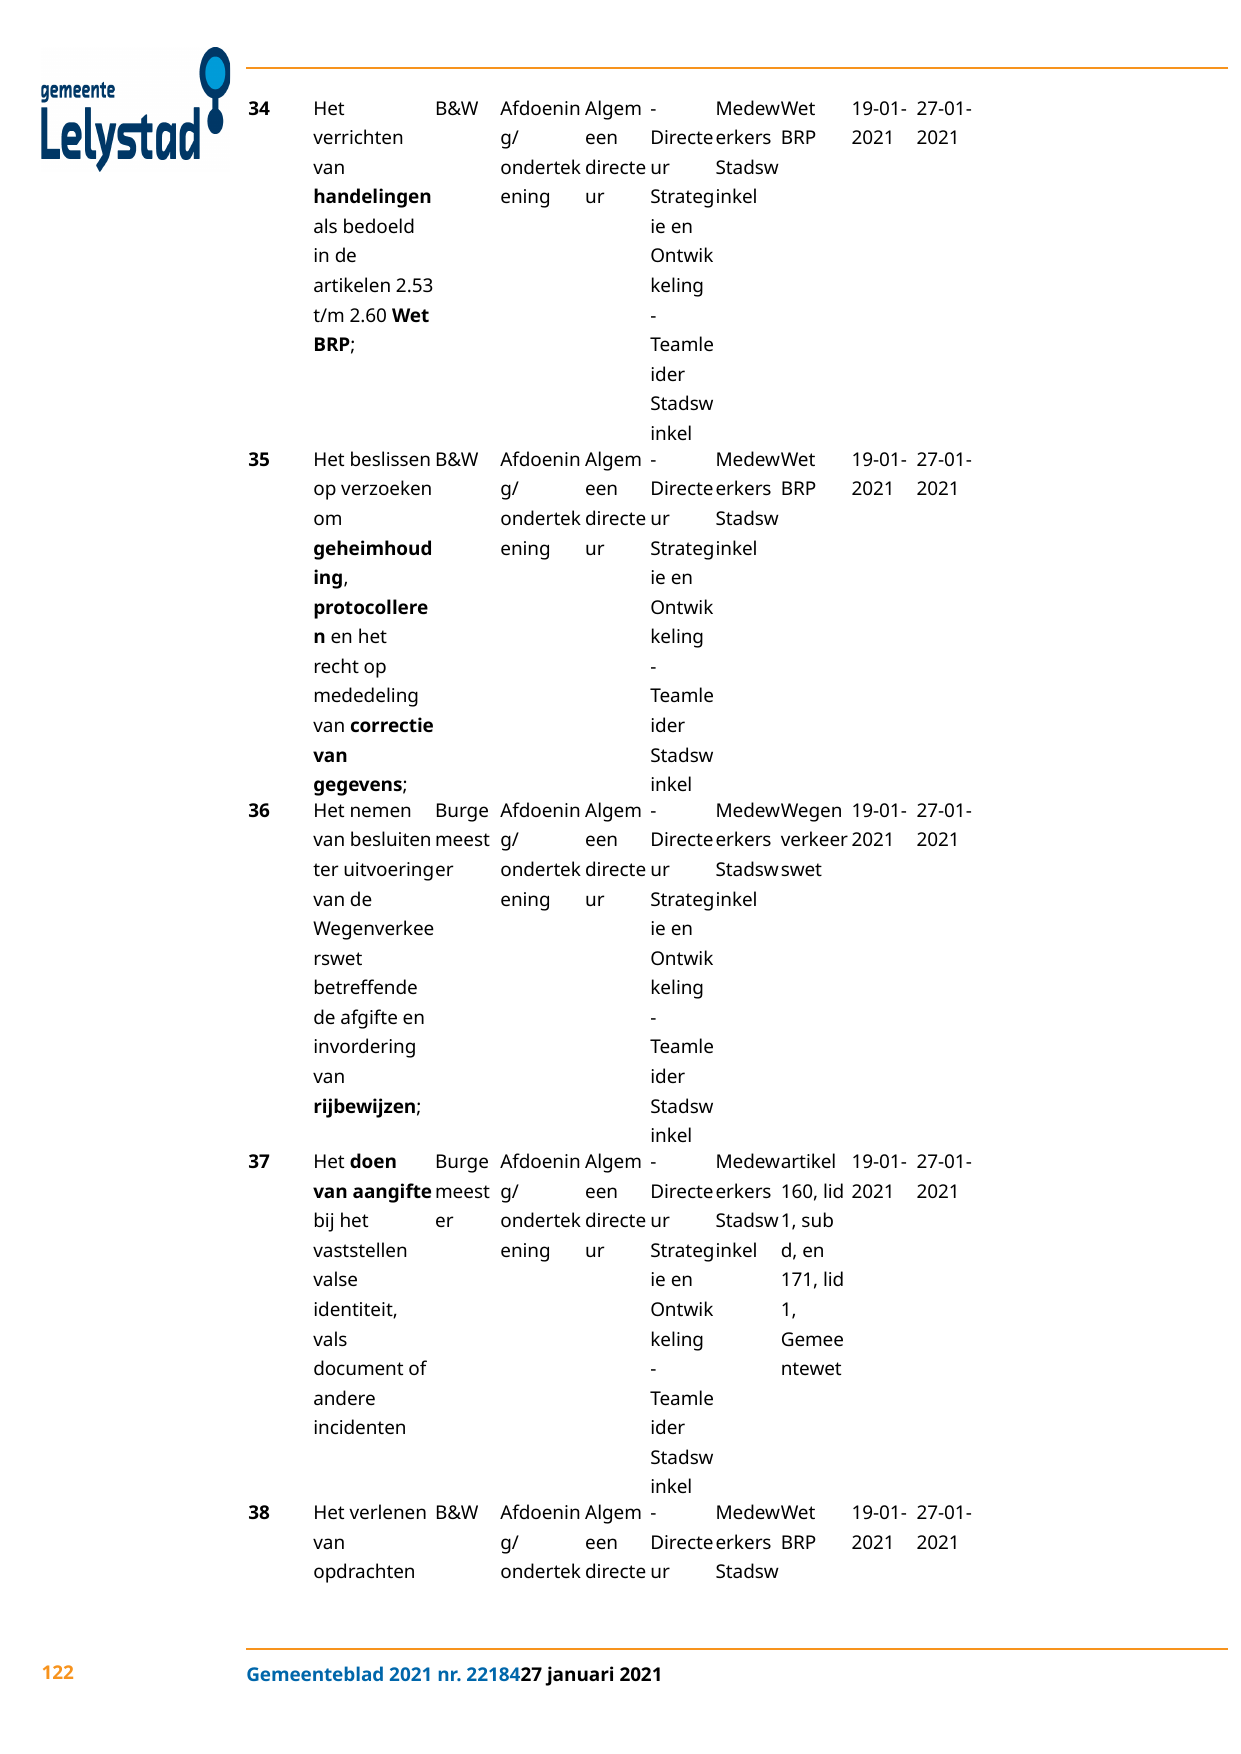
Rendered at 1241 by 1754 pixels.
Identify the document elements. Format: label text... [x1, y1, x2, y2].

table_cell Medewerkers Stadswinkel [715, 1148, 781, 1499]
table_cell B&W [435, 95, 500, 446]
table_cell 19-01-2021 [851, 797, 916, 1148]
table_cell Afdoening/ondertekening [500, 446, 585, 797]
table_cell - Directeur Strategie en Ontwikkeling - Teamleider Stadswinkel [650, 95, 715, 446]
table_cell Wet BRP [781, 1499, 851, 1584]
table_cell Algemeen directe [585, 1499, 650, 1584]
table_cell Het beslissen op verzoeken om geheimhouding, protocolleren en het recht op mededeling van correctie van gegevens; [313, 446, 435, 797]
table_cell 19-01-2021 [851, 1148, 916, 1499]
table_cell Burgemeester [435, 797, 500, 1148]
table_cell Medewerkers Stadsw [715, 1499, 781, 1584]
table_cell [982, 1148, 1152, 1499]
table_cell Burgemeester [435, 1148, 500, 1499]
table_cell Medewerkers Stadswinkel [715, 797, 781, 1148]
table_cell 19-01-2021 [851, 446, 916, 797]
table_cell Afdoening/ondertekening [500, 797, 585, 1148]
table_cell 38 [248, 1499, 313, 1584]
table_cell - Directeur [650, 1499, 715, 1584]
table_cell Afdoening/ondertekening [500, 1148, 585, 1499]
table_cell Afdoening/ondertekening [500, 95, 585, 446]
table_cell Wet BRP [781, 446, 851, 797]
table_cell [982, 95, 1152, 446]
table_cell Algemeen directeur [585, 797, 650, 1148]
table_cell Wet BRP [781, 95, 851, 446]
table_cell Het verlenen van opdrachten [313, 1499, 435, 1584]
table_cell Het nemen van besluiten ter uitvoering van de Wegenverkeerswet betreffende de afgifte en invordering van rijbewijzen; [313, 797, 435, 1148]
picture [41, 47, 231, 172]
table_cell 27-01-2021 [916, 446, 982, 797]
table_cell Algemeen directeur [585, 446, 650, 797]
table_cell B&W [435, 1499, 500, 1584]
table_cell B&W [435, 446, 500, 797]
table_cell 27-01-2021 [916, 797, 982, 1148]
table_cell Wegenverkeerswet [781, 797, 851, 1148]
table_cell 19-01-2021 [851, 95, 916, 446]
table_cell Het verrichten van handelingen als bedoeld in de artikelen 2.53 t/m 2.60 Wet BRP; [313, 95, 435, 446]
table_cell 19-01-2021 [851, 1499, 916, 1584]
table_cell Medewerkers Stadswinkel [715, 95, 781, 446]
table_cell [982, 797, 1152, 1148]
table_cell 27-01-2021 [916, 1499, 982, 1584]
table_cell Het doen van aangifte bij het vaststellen valse identiteit, vals document of andere incidenten [313, 1148, 435, 1499]
table_cell 34 [248, 95, 313, 446]
table_cell 35 [248, 446, 313, 797]
table_cell artikel 160, lid 1, sub d, en 171, lid 1, Gemeentewet [781, 1148, 851, 1499]
table_cell 36 [248, 797, 313, 1148]
table_cell [982, 446, 1152, 797]
table_cell [982, 1499, 1152, 1584]
table_cell Afdoening/ondertek [500, 1499, 585, 1584]
table_cell Algemeen directeur [585, 95, 650, 446]
table_cell 27-01-2021 [916, 1148, 982, 1499]
table_cell 27-01-2021 [916, 95, 982, 446]
table_cell - Directeur Strategie en Ontwikkeling - Teamleider Stadswinkel [650, 1148, 715, 1499]
table_cell Medewerkers Stadswinkel [715, 446, 781, 797]
table_cell - Directeur Strategie en Ontwikkeling - Teamleider Stadswinkel [650, 797, 715, 1148]
table_cell 37 [248, 1148, 313, 1499]
table_cell Algemeen directeur [585, 1148, 650, 1499]
table_cell - Directeur Strategie en Ontwikkeling - Teamleider Stadswinkel [650, 446, 715, 797]
